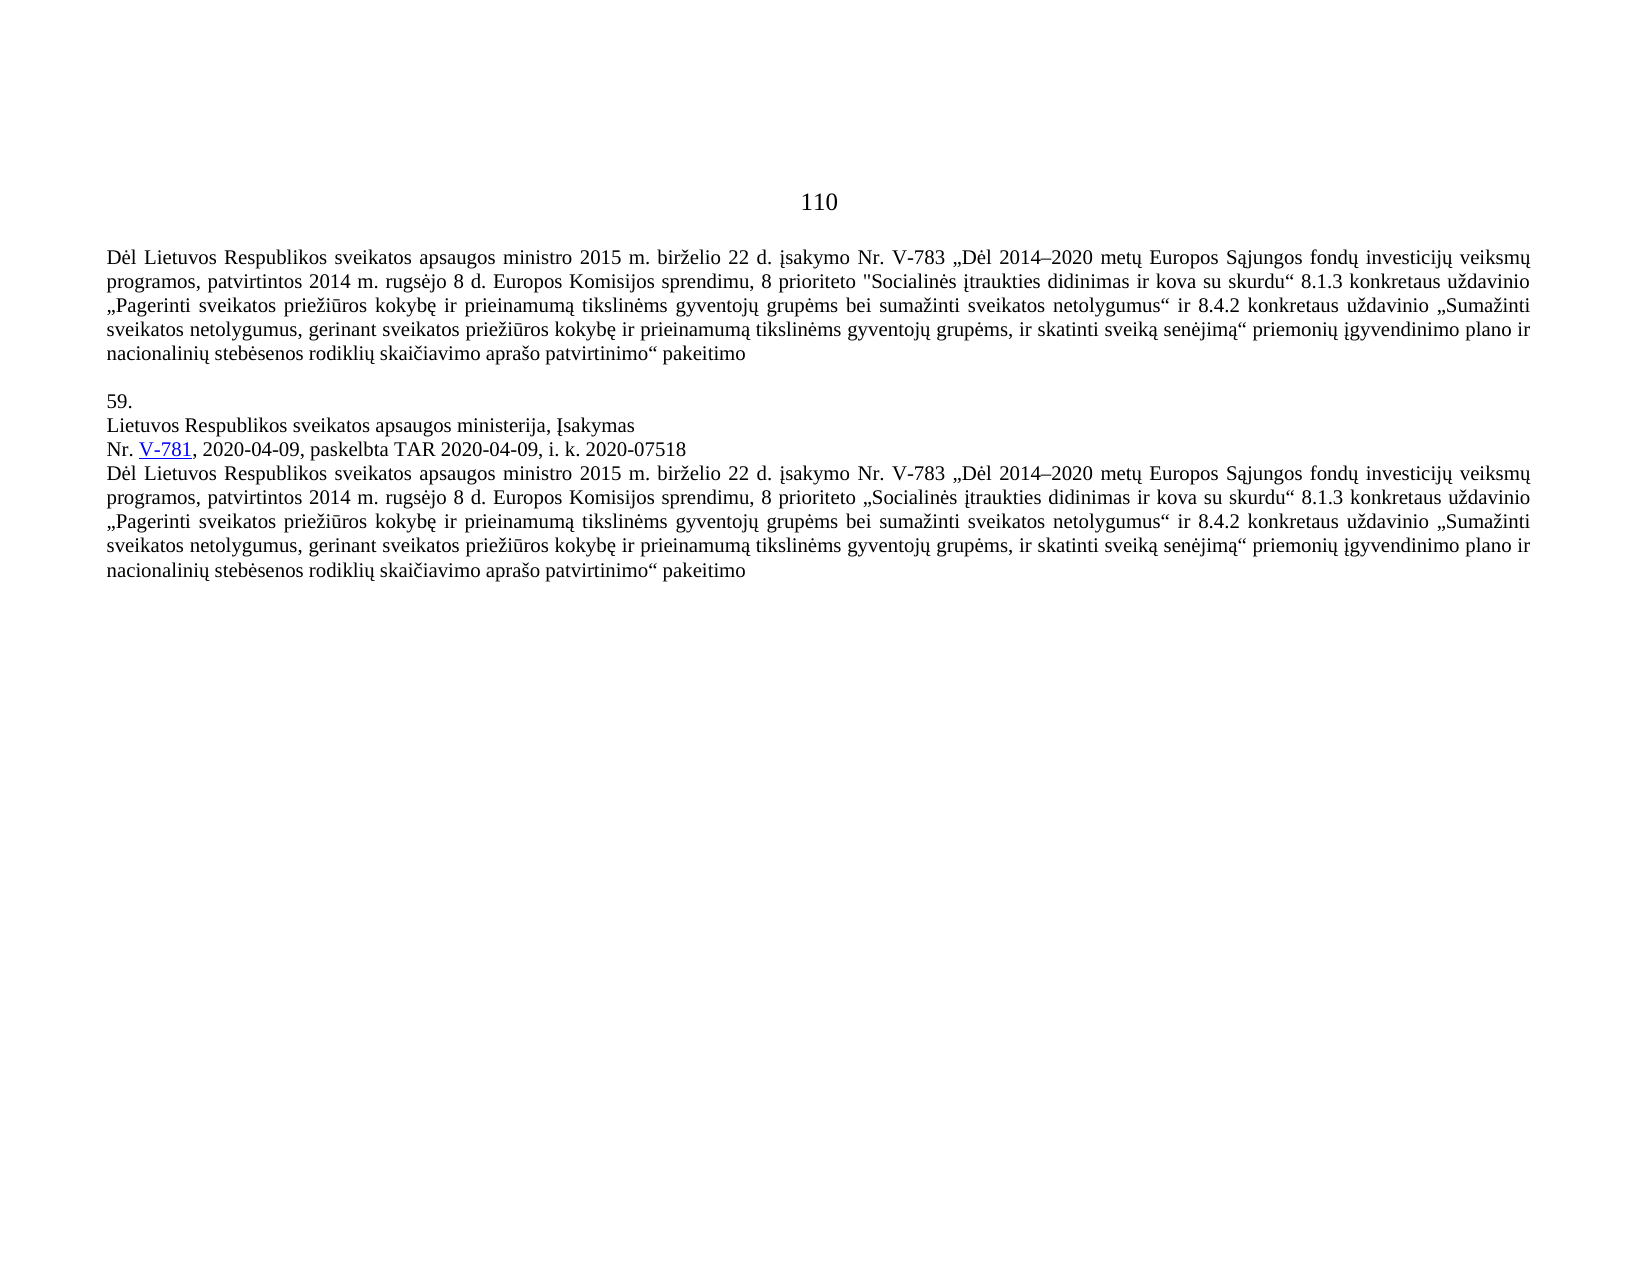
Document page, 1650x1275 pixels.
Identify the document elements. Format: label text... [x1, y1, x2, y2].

text Nr. V-781, 2020-04-09, paskelbta TAR 2020-04-09, i. k. 2020-07518 [106, 437, 1532, 461]
text Lietuvos Respublikos sveikatos apsaugos ministerija, Įsakymas [106, 413, 1532, 437]
text Dėl Lietuvos Respublikos sveikatos apsaugos ministro 2015 m. birželio 22 d. įsakymo Nr. V-783 „Dėl 2014–2020 metų Europos Sąjungos fondų investicijų veiksmų programos, patvirtintos 2014 m. rugsėjo 8 d. Europos Komisijos sprendimu, 8 prioriteto "Socialinės įtraukties didinimas ir kova su skurdu“ 8.1.3 konkretaus uždavinio „Pagerinti sveikatos priežiūros kokybę ir prieinamumą tikslinėms gyventojų grupėms bei sumažinti sveikatos netolygumus“ ir 8.4.2 konkretaus uždavinio „Sumažinti sveikatos netolygumus, gerinant sveikatos priežiūros kokybę ir prieinamumą tikslinėms gyventojų grupėms, ir skatinti sveiką senėjimą“ priemonių įgyvendinimo plano ir nacionalinių stebėsenos rodiklių skaičiavimo aprašo patvirtinimo“ pakeitimo [106, 245, 1532, 365]
text 59. [106, 389, 1532, 413]
text Dėl Lietuvos Respublikos sveikatos apsaugos ministro 2015 m. birželio 22 d. įsakymo Nr. V-783 „Dėl 2014–2020 metų Europos Sąjungos fondų investicijų veiksmų programos, patvirtintos 2014 m. rugsėjo 8 d. Europos Komisijos sprendimu, 8 prioriteto „Socialinės įtraukties didinimas ir kova su skurdu“ 8.1.3 konkretaus uždavinio „Pagerinti sveikatos priežiūros kokybę ir prieinamumą tikslinėms gyventojų grupėms bei sumažinti sveikatos netolygumus“ ir 8.4.2 konkretaus uždavinio „Sumažinti sveikatos netolygumus, gerinant sveikatos priežiūros kokybę ir prieinamumą tikslinėms gyventojų grupėms, ir skatinti sveiką senėjimą“ priemonių įgyvendinimo plano ir nacionalinių stebėsenos rodiklių skaičiavimo aprašo patvirtinimo“ pakeitimo [106, 461, 1532, 582]
